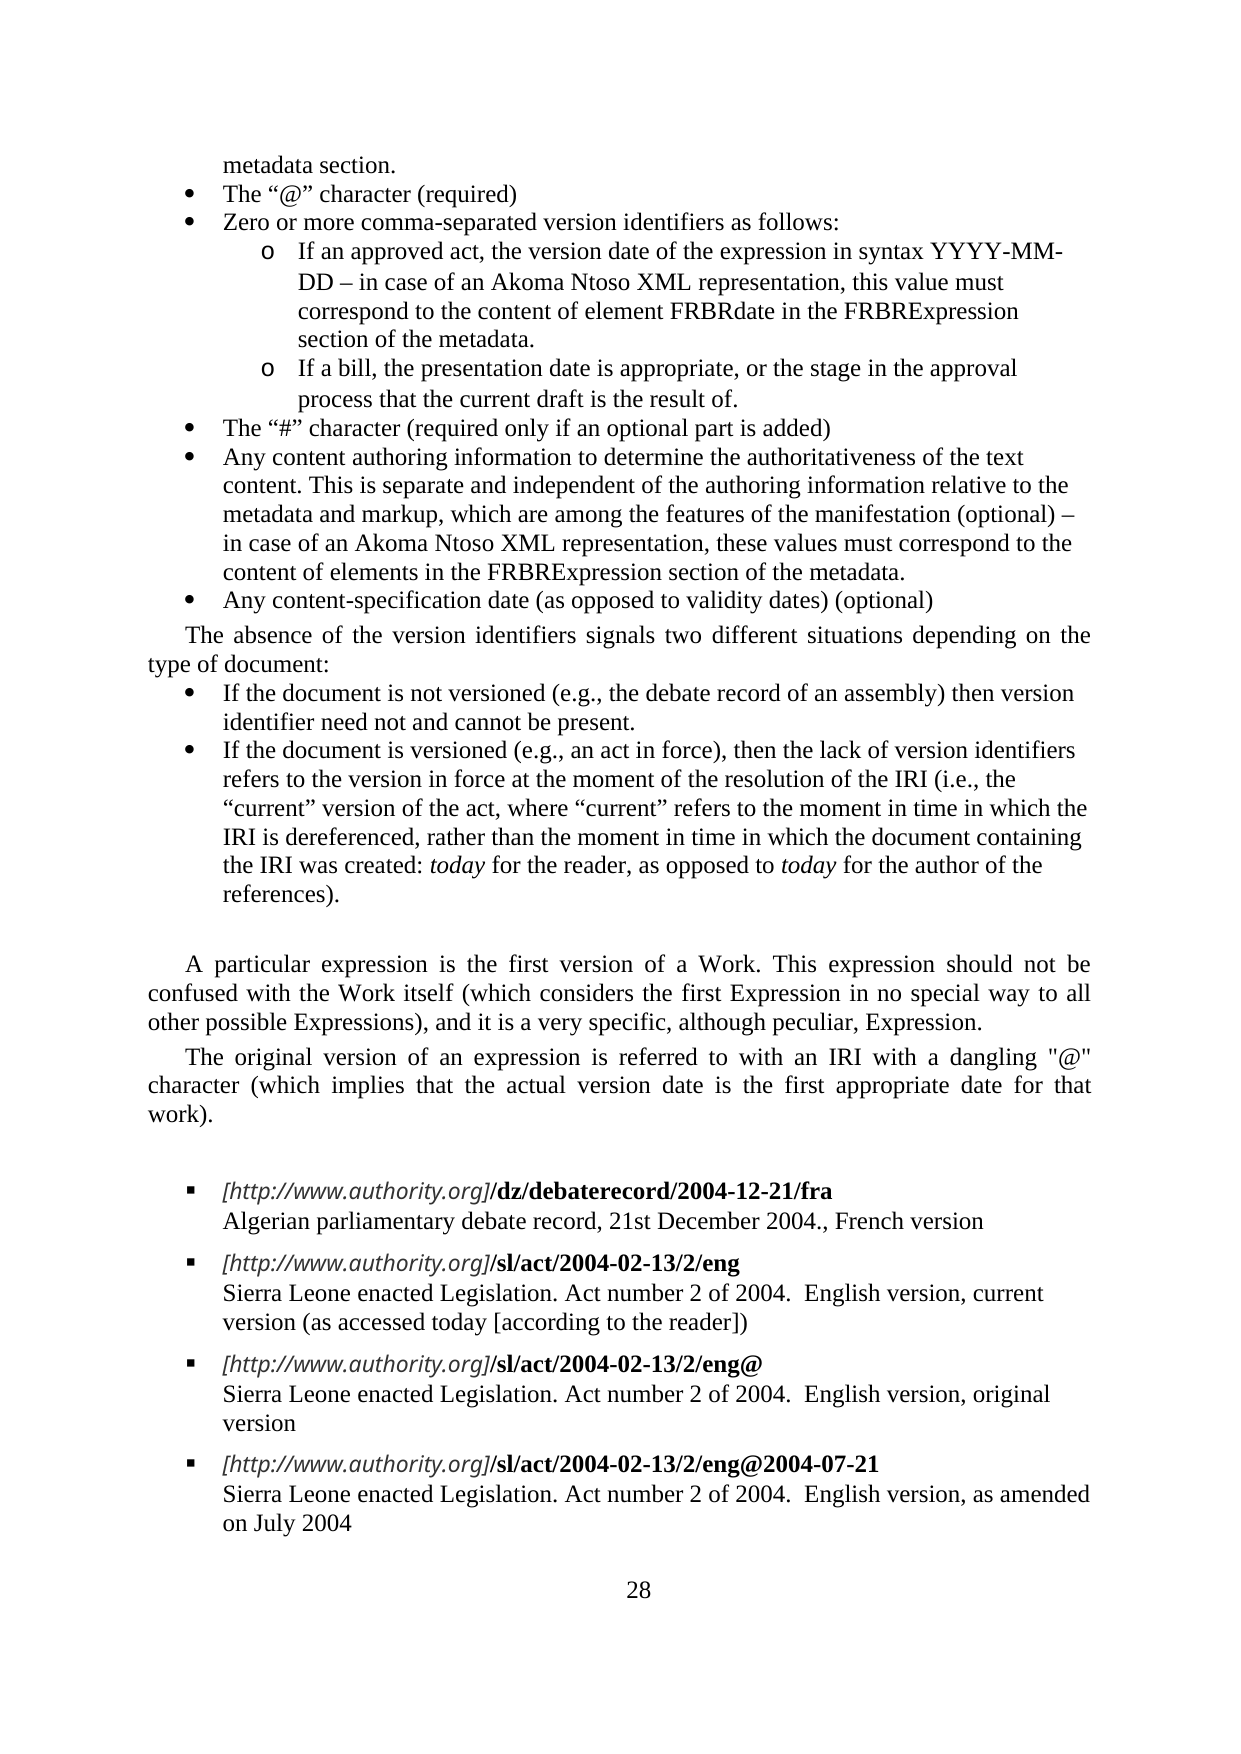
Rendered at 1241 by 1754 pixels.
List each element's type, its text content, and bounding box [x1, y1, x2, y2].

list [http://www.authority.org]/sl/act/2004-02-13/2/eng@2004-07-21 Sierra Leone enacted Legislation. Act number 2 of 2004. English version, as amended on July 2004 [185, 1448, 1092, 1537]
list If the document is versioned (e.g., an act in force), then the lack of version identifiers refers to the version in force at the moment of the resolution of the IRI (i.e., the “current” version of the act, where “current” refers to the moment in time in which the IRI is dereferenced, rather than the moment in time in which the document containing the IRI was created: today for the reader, as opposed to today for the author of the references). [185, 735, 1092, 908]
list metadata section. [185, 150, 1092, 179]
text The absence of the version identifiers signals two different situations depending on the type of document: [148, 620, 1092, 678]
text A particular expression is the first version of a Work. This expression should not be confused with the Work itself (which considers the first Expression in no special way to all other possible Expressions), and it is a very specific, although peculiar, Expression. [148, 949, 1092, 1035]
list The “@” character (required) [185, 179, 1092, 207]
list The “#” character (required only if an optional part is added) [185, 413, 1092, 442]
list If a bill, the presentation date is appropriate, or the stage in the approval process that the current draft is the result of. [260, 353, 1092, 413]
list [http://www.authority.org]/dz/debaterecord/2004-12-21/fra Algerian parliamentary debate record, 21st December 2004., French version [185, 1175, 1092, 1235]
list Any content-specification date (as opposed to validity dates) (optional) [185, 585, 1092, 614]
list If the document is not versioned (e.g., the debate record of an assembly) then version identifier need not and cannot be present. [185, 678, 1092, 735]
list Zero or more comma-separated version identifiers as follows: [185, 207, 1092, 236]
list Any content authoring information to determine the authoritativeness of the text content. This is separate and independent of the authoring information relative to the metadata and markup, which are among the features of the manifestation (optional) – in case of an Akoma Ntoso XML representation, these values must correspond to the content of elements in the FRBRExpression section of the metadata. [185, 442, 1092, 585]
list [http://www.authority.org]/sl/act/2004-02-13/2/eng@ Sierra Leone enacted Legislation. Act number 2 of 2004. English version, original version [185, 1348, 1092, 1436]
text The original version of an expression is referred to with an IRI with a dangling "@" character (which implies that the actual version date is the first appropriate date for that work). [148, 1042, 1092, 1128]
list If an approved act, the version date of the expression in syntax YYYY-MM-DD – in case of an Akoma Ntoso XML representation, this value must correspond to the content of element FRBRdate in the FRBRExpression section of the metadata. [260, 236, 1092, 353]
list [http://www.authority.org]/sl/act/2004-02-13/2/eng Sierra Leone enacted Legislation. Act number 2 of 2004. English version, current version (as accessed today [according to the reader]) [185, 1247, 1092, 1336]
